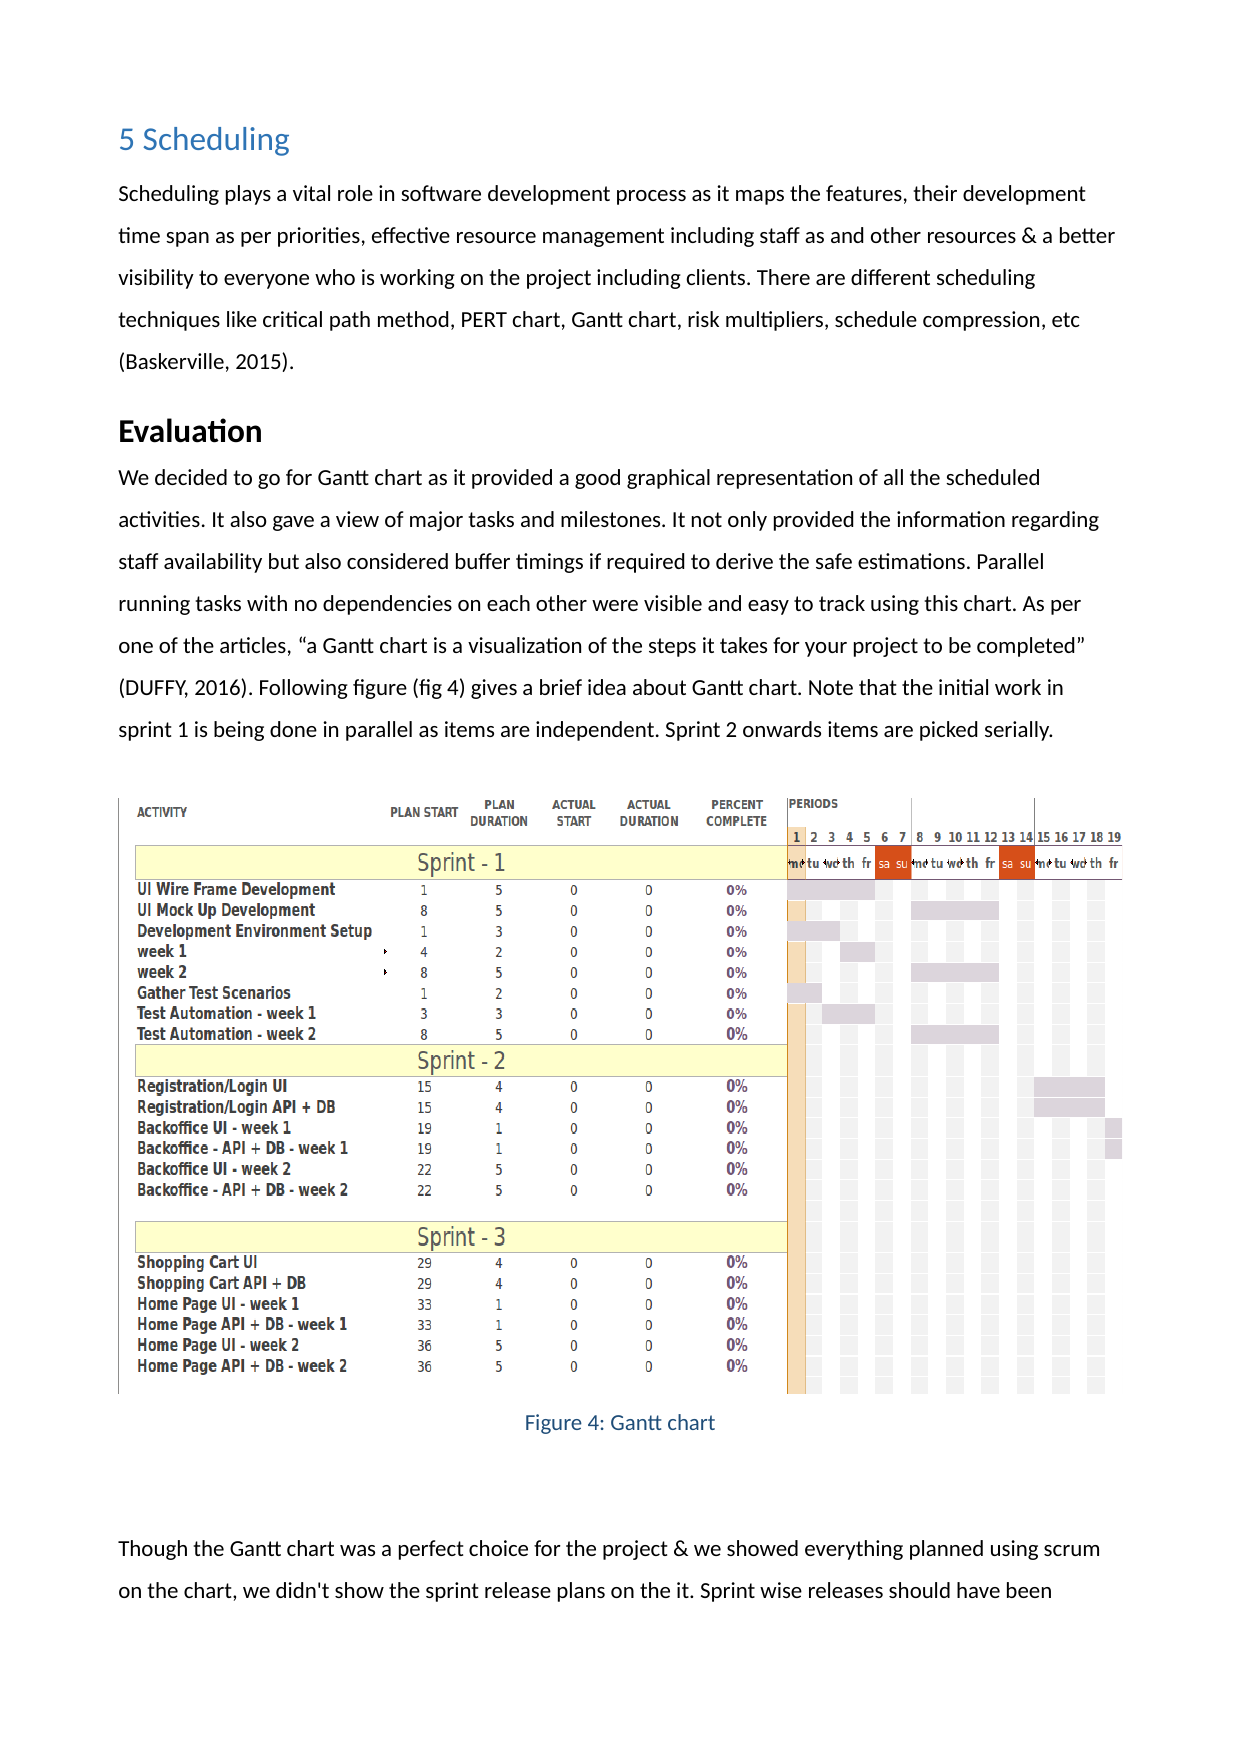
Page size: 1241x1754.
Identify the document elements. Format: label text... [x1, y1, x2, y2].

picture [118, 798, 1123, 1394]
text Scheduling plays a vital role in software development process as it maps the features, their development time span as per priorities, effective resource management including staff as and other resources & a better visibility to everyone who is working on the project including clients. There are different scheduling techniques like critical path method, PERT chart, Gantt chart, risk multipliers, schedule compression, etc (Baskerville, 2015). [118, 179, 1122, 375]
text Though the Gantt chart was a perfect choice for the project & we showed everything planned using scrum on the chart, we didn't show the sprint release plans on the it. Sprint wise releases should have been [118, 1534, 1122, 1604]
subtitle 5 Scheduling [118, 118, 1122, 159]
subtitle Evaluation [118, 410, 1122, 451]
text We decided to go for Gantt chart as it provided a good graphical representation of all the scheduled activities. It also gave a view of major tasks and milestones. It not only provided the information regarding staff availability but also considered buffer timings if required to derive the safe estimations. Parallel running tasks with no dependencies on each other were visible and easy to track using this chart. As per one of the articles, “a Gantt chart is a visualization of the steps it takes for your project to be completed” (DUFFY, 2016). Following figure (fig 4) gives a brief idea about Gantt chart. Note that the initial work in sprint 1 is being done in parallel as items are independent. Sprint 2 onwards items are picked serially. [118, 463, 1122, 743]
subtitle Figure 4: Gantt chart [118, 1394, 1122, 1436]
